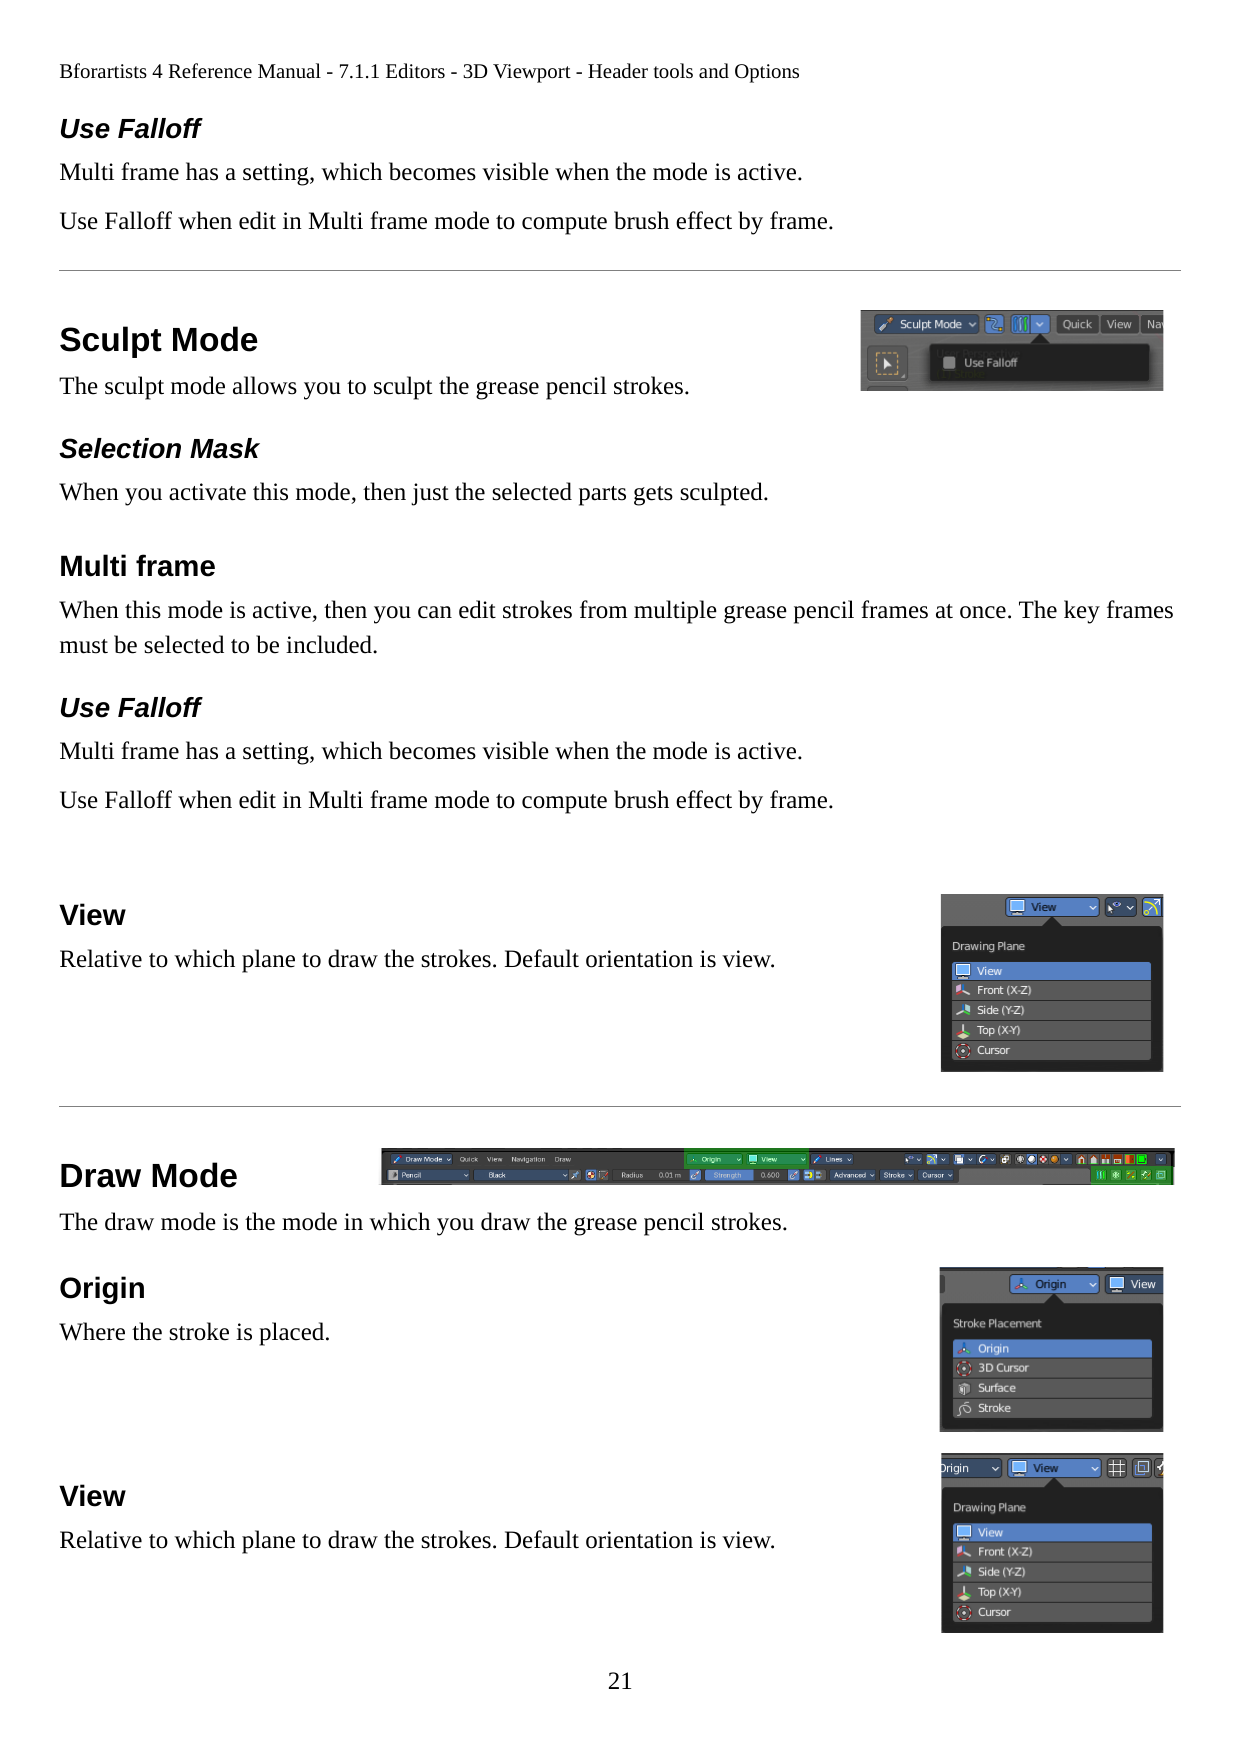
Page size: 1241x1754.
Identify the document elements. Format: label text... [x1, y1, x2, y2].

subtitle View [59, 898, 940, 931]
picture [941, 1453, 1164, 1633]
picture [378, 1148, 1175, 1185]
text The sculpt mode allows you to sculpt the grease pencil strokes. [59, 371, 1181, 400]
picture [940, 894, 1164, 1072]
subtitle Multi frame [59, 549, 1181, 583]
text Use Falloff when edit in Multi frame mode to compute brush effect by frame. [59, 785, 1181, 814]
subtitle [1164, 898, 1181, 931]
subtitle Use Falloff [59, 113, 1181, 144]
text When this mode is active, then you can edit strokes from multiple grease pencil frames at once. The key frames must be selected to be included. [59, 596, 1181, 659]
subtitle View [59, 1479, 941, 1513]
picture [939, 1267, 1164, 1432]
subtitle Draw Mode [59, 1156, 1181, 1195]
text The draw mode is the mode in which you draw the grease pencil strokes. [59, 1207, 1181, 1236]
picture [860, 310, 1164, 391]
text Multi frame has a setting, which becomes visible when the mode is active. [59, 157, 1181, 186]
text Use Falloff when edit in Multi frame mode to compute brush effect by frame. [59, 206, 1181, 235]
subtitle Use Falloff [59, 692, 1181, 723]
text When you activate this mode, then just the selected parts gets sculpted. [59, 477, 1181, 506]
subtitle [1164, 1271, 1181, 1305]
text Relative to which plane to draw the strokes. Default orientation is view. [59, 944, 940, 973]
text Relative to which plane to draw the strokes. Default orientation is view. [59, 1525, 941, 1554]
text Where the stroke is placed. [59, 1317, 939, 1346]
subtitle [1164, 1479, 1181, 1513]
subtitle Selection Mask [59, 433, 1181, 465]
subtitle [1164, 320, 1181, 359]
subtitle Sculpt Mode [59, 320, 860, 359]
subtitle Origin [59, 1271, 939, 1305]
text Multi frame has a setting, which becomes visible when the mode is active. [59, 736, 1181, 765]
